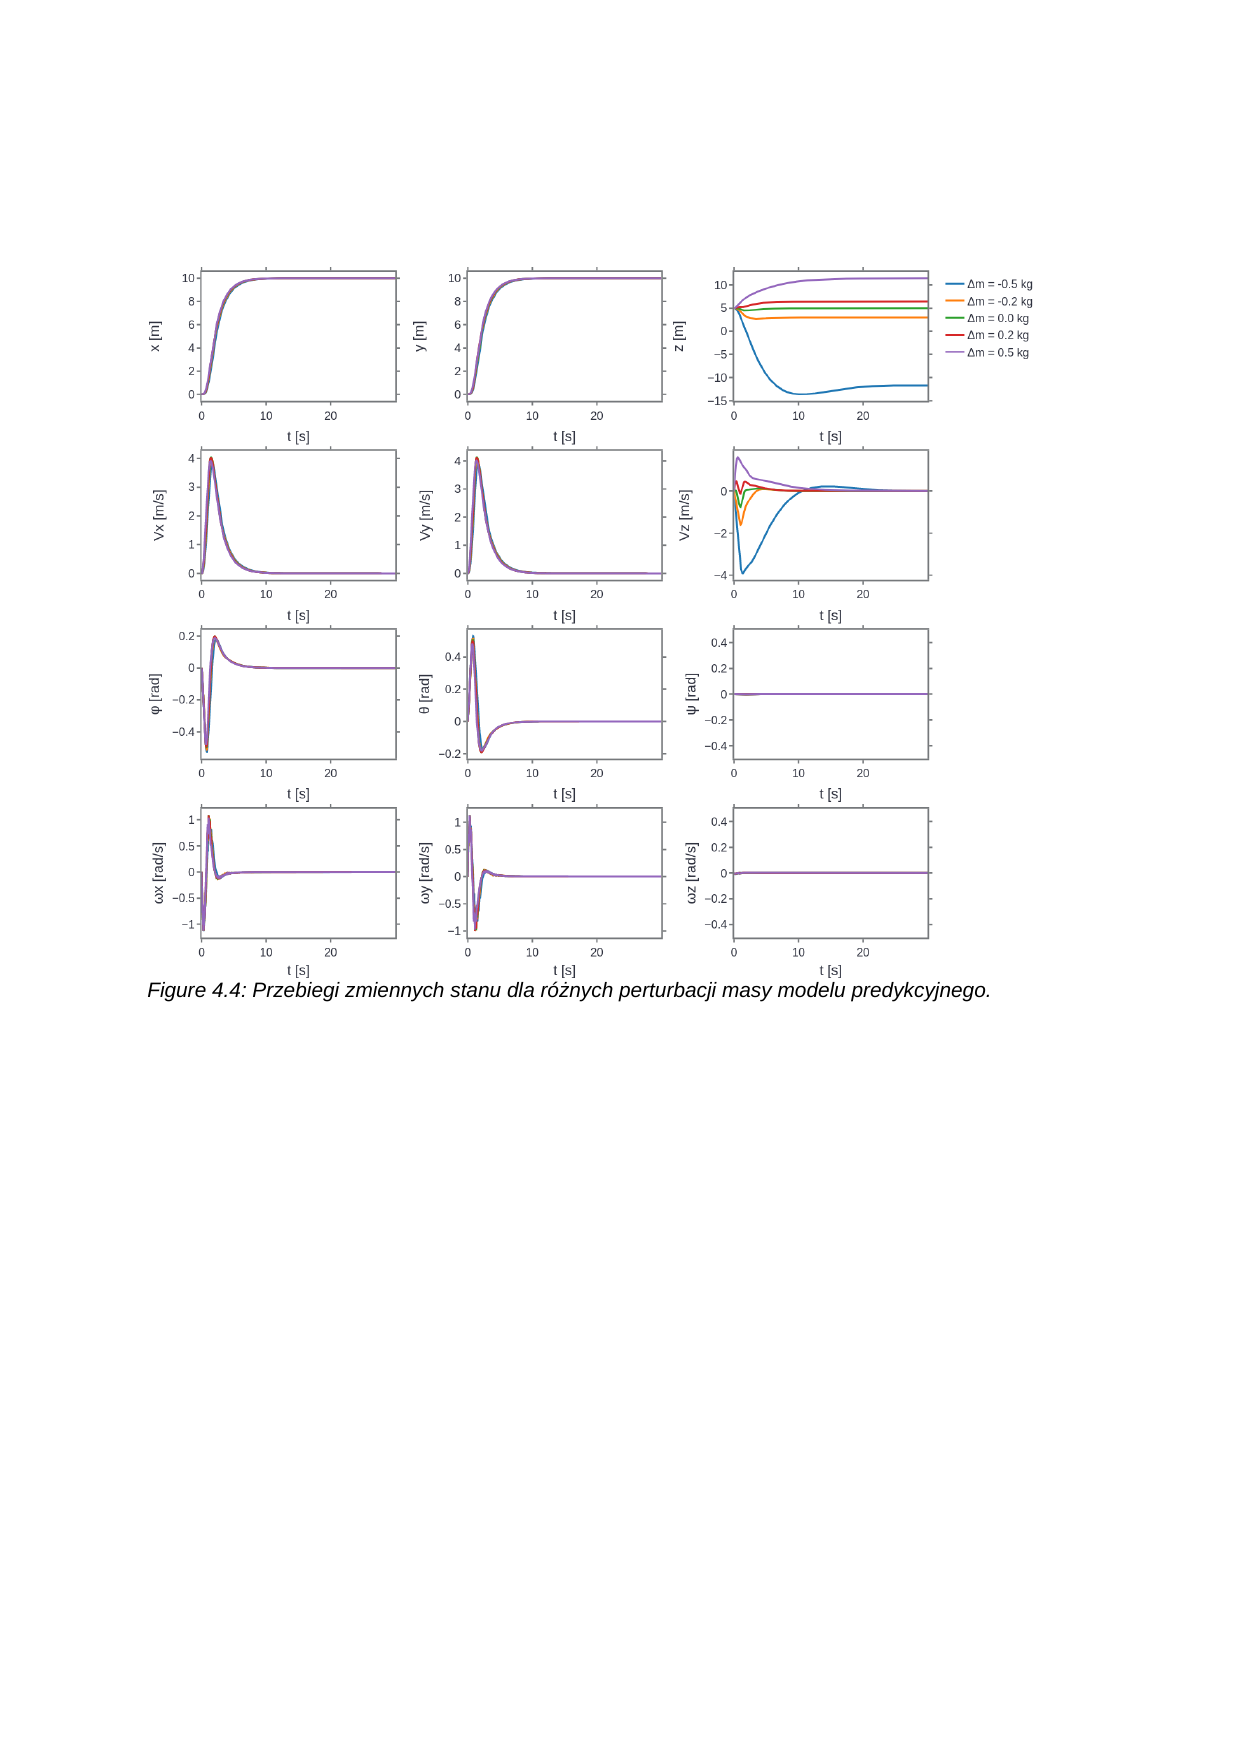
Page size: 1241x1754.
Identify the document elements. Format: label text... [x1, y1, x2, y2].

picture [147, 267, 1035, 978]
text Figure 4.4: Przebiegi zmiennych stanu dla różnych perturbacji masy modelu predykcyjnego. [147, 978, 1035, 1002]
